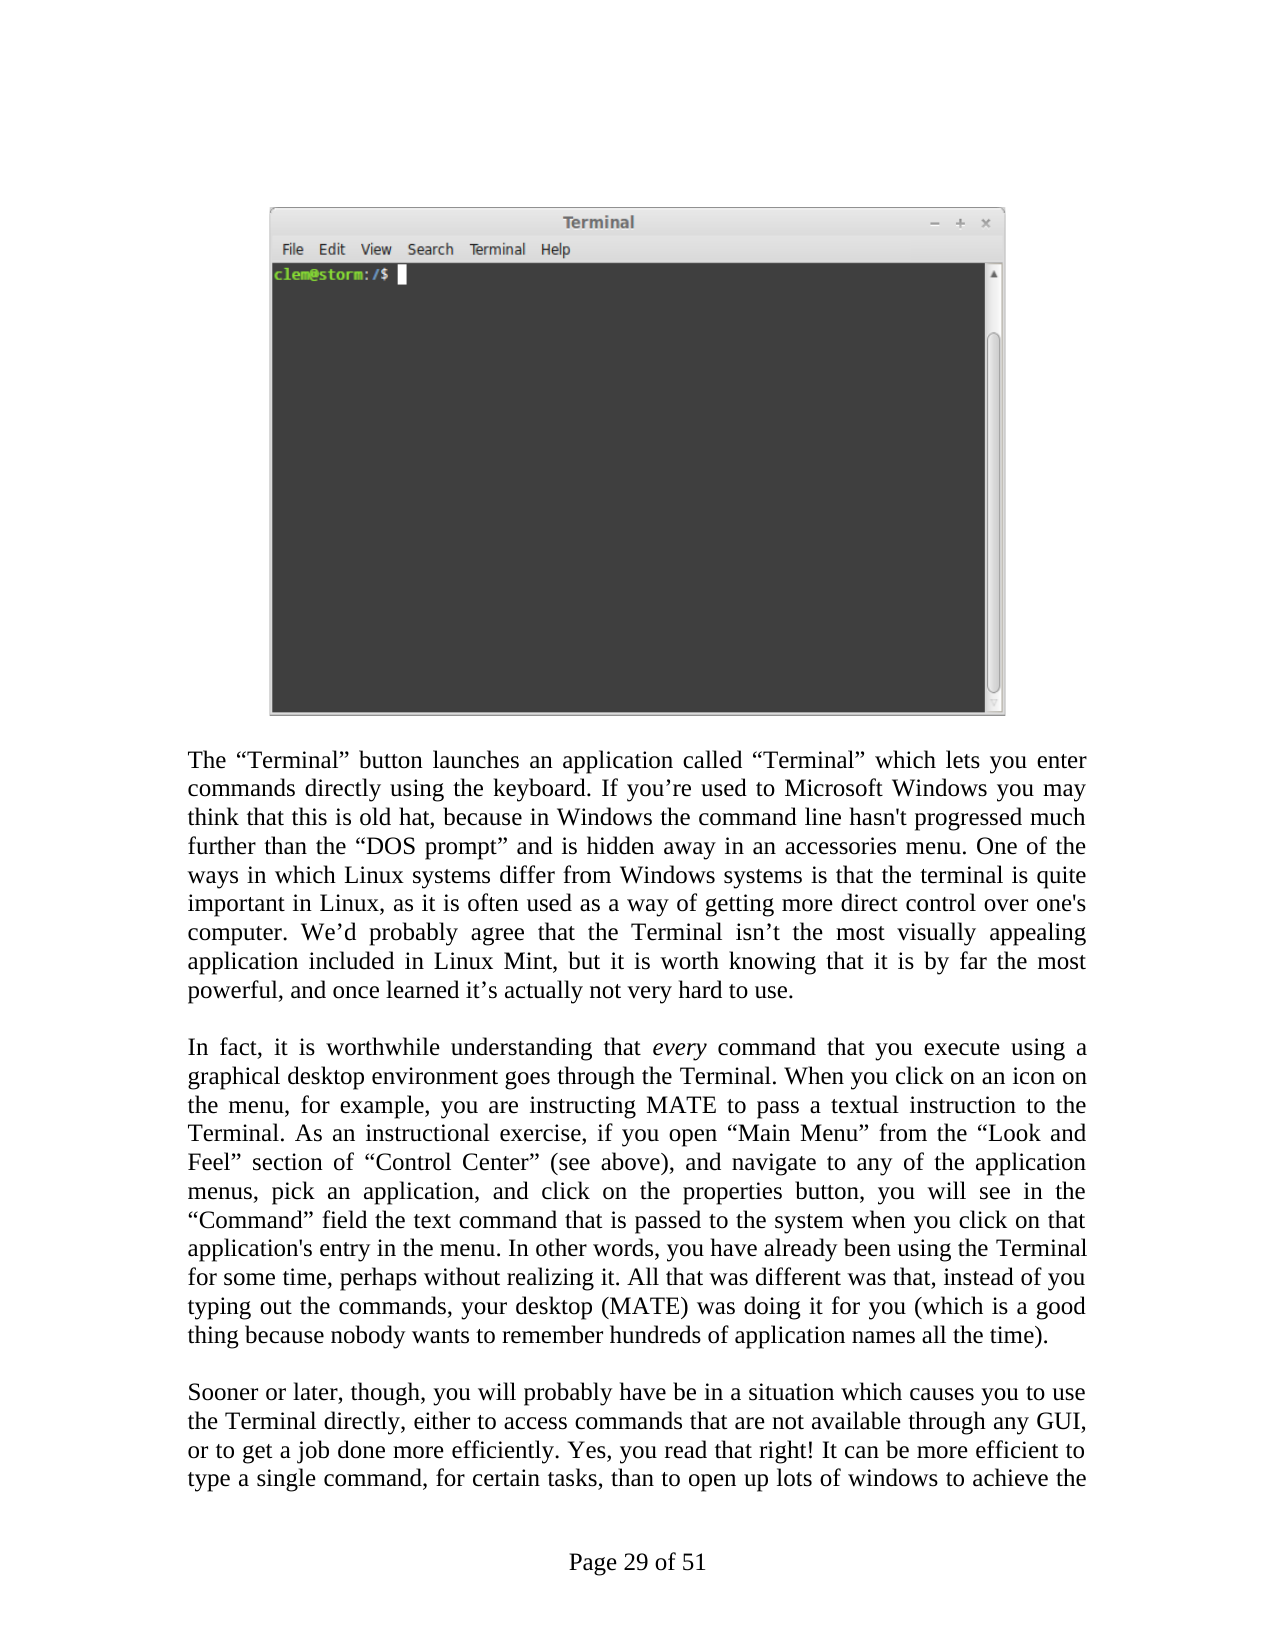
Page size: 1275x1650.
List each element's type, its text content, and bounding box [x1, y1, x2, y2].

text The “Terminal” button launches an application called “Terminal” which lets you enter commands directly using the keyboard. If you’re used to Microsoft Windows you may think that this is old hat, because in Windows the command line hasn't progressed much further than the “DOS prompt” and is hidden away in an accessories menu. One of the ways in which Linux systems differ from Windows systems is that the terminal is quite important in Linux, as it is often used as a way of getting more direct control over one's computer. We’d probably agree that the Terminal isn’t the most visually appealing application included in Linux Mint, but it is worth knowing that it is by far the most powerful, and once learned it’s actually not very hard to use. [187, 745, 1087, 1003]
text In fact, it is worthwhile understanding that every command that you execute using a graphical desktop environment goes through the Terminal. When you click on an icon on the menu, for example, you are instructing MATE to pass a textual instruction to the Terminal. As an instructional exercise, if you open “Main Menu” from the “Look and Feel” section of “Control Center” (see above), and navigate to any of the application menus, pick an application, and click on the properties button, you will see in the “Command” field the text command that is passed to the system when you click on that application's entry in the menu. In other words, you have already been using the Terminal for some time, perhaps without realizing it. All that was different was that, instead of you typing out the commands, your desktop (MATE) was doing it for you (which is a good thing because nobody wants to remember hundreds of application names all the time). [187, 1032, 1087, 1348]
text Sooner or later, though, you will probably have be in a situation which causes you to use the Terminal directly, either to access commands that are not available through any GUI, or to get a job done more efficiently. Yes, you read that right! It can be more efficient to type a single command, for certain tasks, than to open up lots of windows to achieve the [187, 1377, 1087, 1492]
picture [269, 207, 1006, 716]
